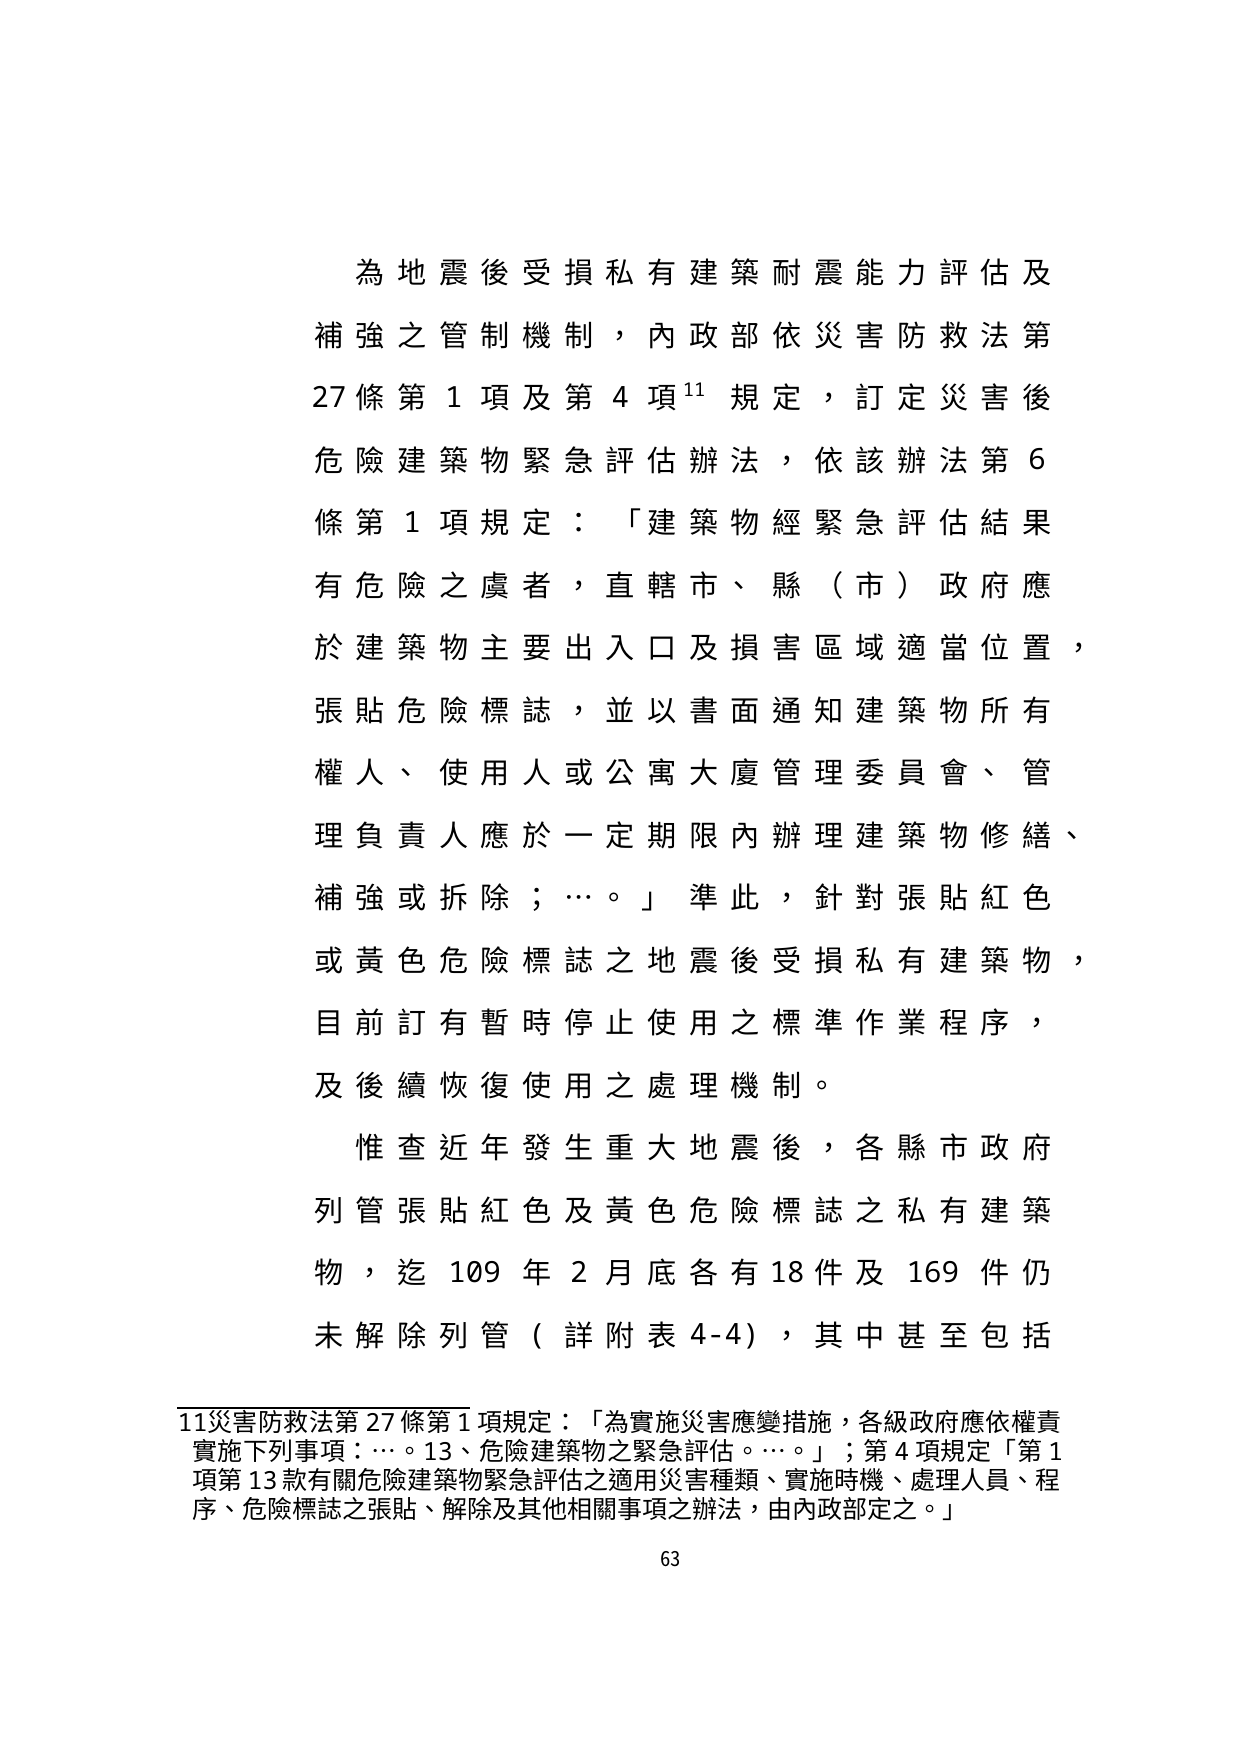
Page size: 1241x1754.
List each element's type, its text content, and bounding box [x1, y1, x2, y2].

text 災害防救法第27條第1項規定：「為實施災害應變措施，各級政府應依權責實施下列事項：…。13、危險建築物之緊急評估。…。」；第4項規定「第1項第13款有關危險建築物緊急評估之適用災害種類、實施時機、處理人員、程序、危險標誌之張貼、解除及其他相關事項之辦法，由內政部定之。」 [177, 1408, 1063, 1525]
text 為地震後受損私有建築耐震能力評估及補強之管制機制，內政部依災害防救法第27條第1項及第4項規定，訂定災害後危險建築物緊急評估辦法，依該辦法第6條第1項規定：「建築物經緊急評估結果有危險之虞者，直轄市、縣（市）政府應於建築物主要出入口及損害區域適當位置，張貼危險標誌，並以書面通知建築物所有權人、使用人或公寓大廈管理委員會、管理負責人應於一定期限內辦理建築物修繕、補強或拆除；…。」準此，針對張貼紅色或黃色危險標誌之地震後受損私有建築物，目前訂有暫時停止使用之標準作業程序，及後續恢復使用之處理機制。 [271, 229, 1058, 1104]
text 惟查近年發生重大地震後，各縣市政府列管張貼紅色及黃色危險標誌之私有建築物，迄109年2月底各有18件及169件仍未解除列管(詳附表4-4)，其中甚至包括 [271, 1104, 1058, 1354]
